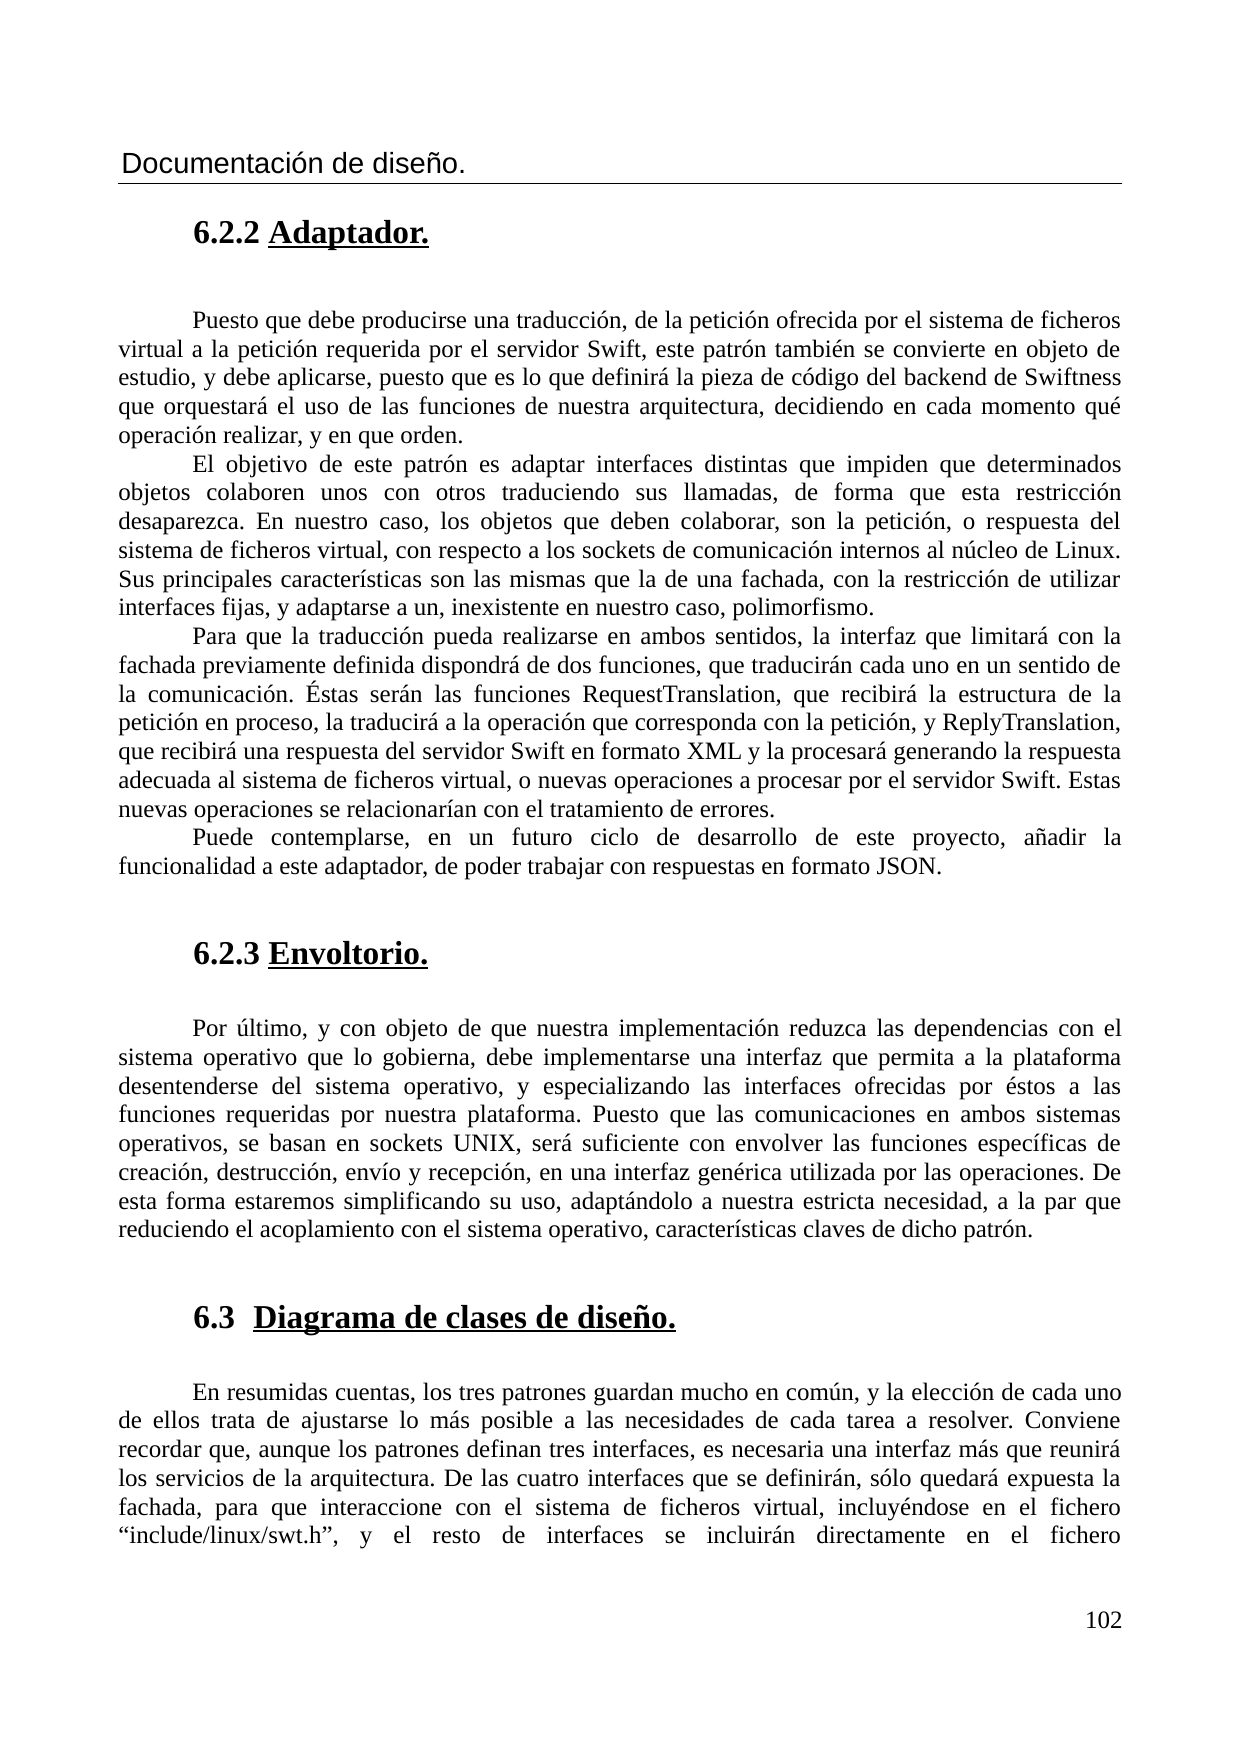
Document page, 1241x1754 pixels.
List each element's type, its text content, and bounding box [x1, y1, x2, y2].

subtitle Adaptador. [193, 213, 1122, 251]
text Puesto que debe producirse una traducción, de la petición ofrecida por el sistema de ficheros virtual a la petición requerida por el servidor Swift, este patrón también se convierte en objeto de estudio, y debe aplicarse, puesto que es lo que definirá la pieza de código del backend de Swiftness que orquestará el uso de las funciones de nuestra arquitectura, decidiendo en cada momento qué operación realizar, y en que orden. [118, 305, 1122, 449]
text El objetivo de este patrón es adaptar interfaces distintas que impiden que determinados objetos colaboren unos con otros traduciendo sus llamadas, de forma que esta restricción desaparezca. En nuestro caso, los objetos que deben colaborar, son la petición, o respuesta del sistema de ficheros virtual, con respecto a los sockets de comunicación internos al núcleo de Linux. Sus principales características son las mismas que la de una fachada, con la restricción de utilizar interfaces fijas, y adaptarse a un, inexistente en nuestro caso, polimorfismo. [118, 449, 1122, 621]
text En resumidas cuentas, los tres patrones guardan mucho en común, y la elección de cada uno de ellos trata de ajustarse lo más posible a las necesidades de cada tarea a resolver. Conviene recordar que, aunque los patrones definan tres interfaces, es necesaria una interfaz más que reunirá los servicios de la arquitectura. De las cuatro interfaces que se definirán, sólo quedará expuesta la fachada, para que interaccione con el sistema de ficheros virtual, incluyéndose en el fichero “include/linux/swt.h”, y el resto de interfaces se incluirán directamente en el fichero [118, 1377, 1122, 1549]
subtitle Envoltorio. [193, 934, 1122, 972]
text Por último, y con objeto de que nuestra implementación reduzca las dependencias con el sistema operativo que lo gobierna, debe implementarse una interfaz que permita a la plataforma desentenderse del sistema operativo, y especializando las interfaces ofrecidas por éstos a las funciones requeridas por nuestra plataforma. Puesto que las comunicaciones en ambos sistemas operativos, se basan en sockets UNIX, será suficiente con envolver las funciones específicas de creación, destrucción, envío y recepción, en una interfaz genérica utilizada por las operaciones. De esta forma estaremos simplificando su uso, adaptándolo a nuestra estricta necesidad, a la par que reduciendo el acoplamiento con el sistema operativo, características claves de dicho patrón. [118, 1013, 1122, 1243]
text Para que la traducción pueda realizarse en ambos sentidos, la interfaz que limitará con la fachada previamente definida dispondrá de dos funciones, que traducirán cada uno en un sentido de la comunicación. Éstas serán las funciones RequestTranslation, que recibirá la estructura de la petición en proceso, la traducirá a la operación que corresponda con la petición, y ReplyTranslation, que recibirá una respuesta del servidor Swift en formato XML y la procesará generando la respuesta adecuada al sistema de ficheros virtual, o nuevas operaciones a procesar por el servidor Swift. Estas nuevas operaciones se relacionarían con el tratamiento de errores. [118, 621, 1122, 822]
subtitle Diagrama de clases de diseño. [193, 1297, 1122, 1335]
text Puede contemplarse, en un futuro ciclo de desarrollo de este proyecto, añadir la funcionalidad a este adaptador, de poder trabajar con respuestas en formato JSON. [118, 822, 1122, 880]
